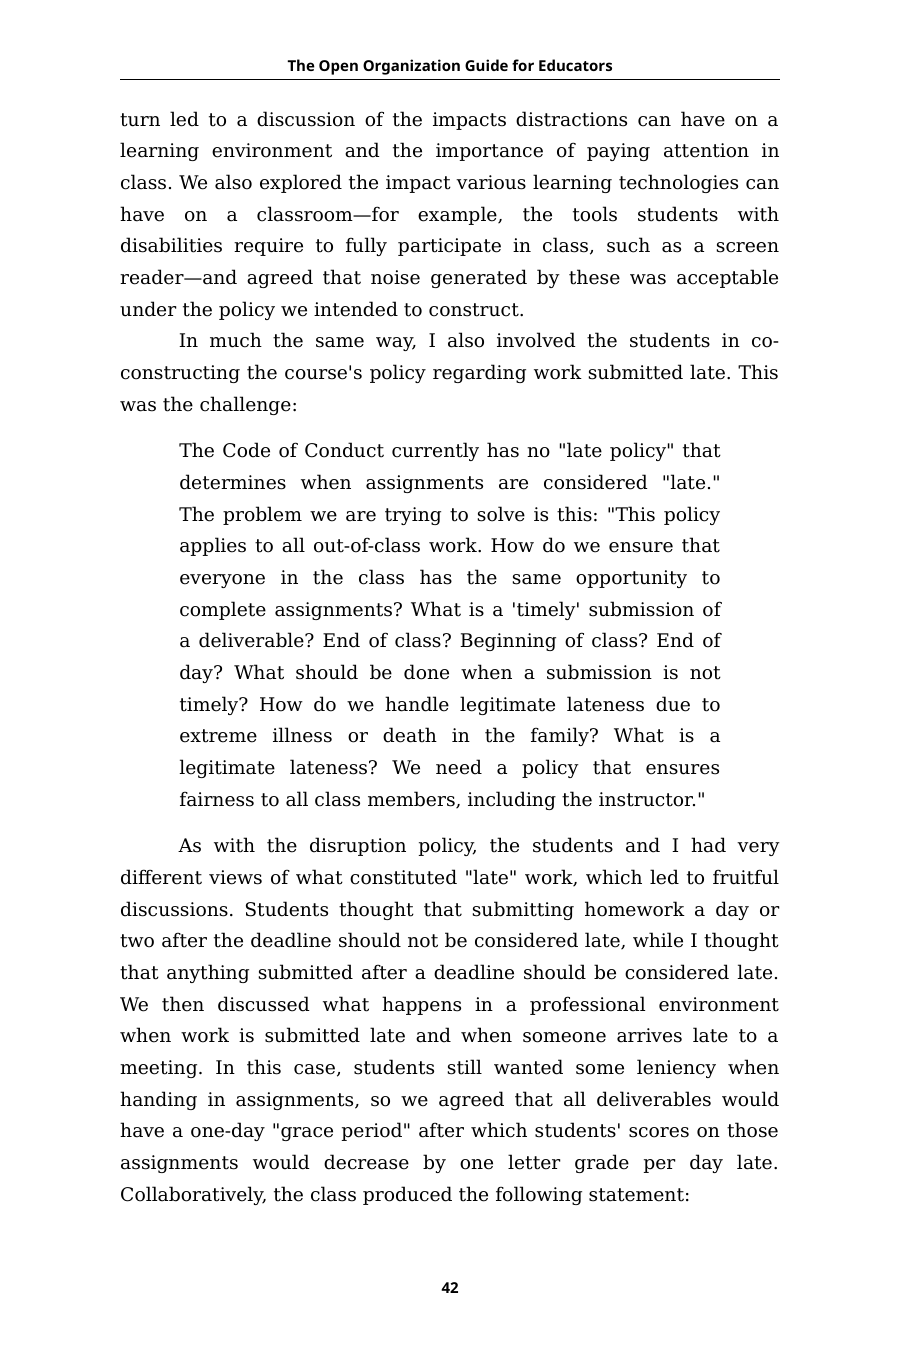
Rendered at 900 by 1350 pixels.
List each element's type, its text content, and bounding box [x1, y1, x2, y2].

text turn led to a discussion of the impacts distractions can have on a learning environment and the importance of paying attention in class. We also explored the impact various learning technologies can have on a classroom—for example, the tools students with disabilities require to fully participate in class, such as a screen reader—and agreed that noise generated by these was acceptable under the policy we intended to construct. [120, 109, 780, 321]
text The Code of Conduct currently has no "late policy" that determines when assignments are considered "late." The problem we are trying to solve is this: "This policy applies to all out-of-class work. How do we ensure that everyone in the class has the same opportunity to complete assignments? What is a 'timely' submission of a deliverable? End of class? Beginning of class? End of day? What should be done when a submission is not timely? How do we handle legitimate lateness due to extreme illness or death in the family? What is a legitimate lateness? We need a policy that ensures fairness to all class members, including the instructor." [179, 440, 721, 811]
text In much the same way, I also involved the students in co-constructing the course's policy regarding work submitted late. This was the challenge: [120, 330, 780, 416]
text As with the disruption policy, the students and I had very different views of what constituted "late" work, which led to fruitful discussions. Students thought that submitting homework a day or two after the deadline should not be considered late, while I thought that anything submitted after a deadline should be considered late. We then discussed what happens in a professional environment when work is submitted late and when someone arrives late to a meeting. In this case, students still wanted some leniency when handing in assignments, so we agreed that all deliverables would have a one-day "grace period" after which students' scores on those assignments would decrease by one letter grade per day late. Collaboratively, the class produced the following statement: [120, 835, 780, 1206]
